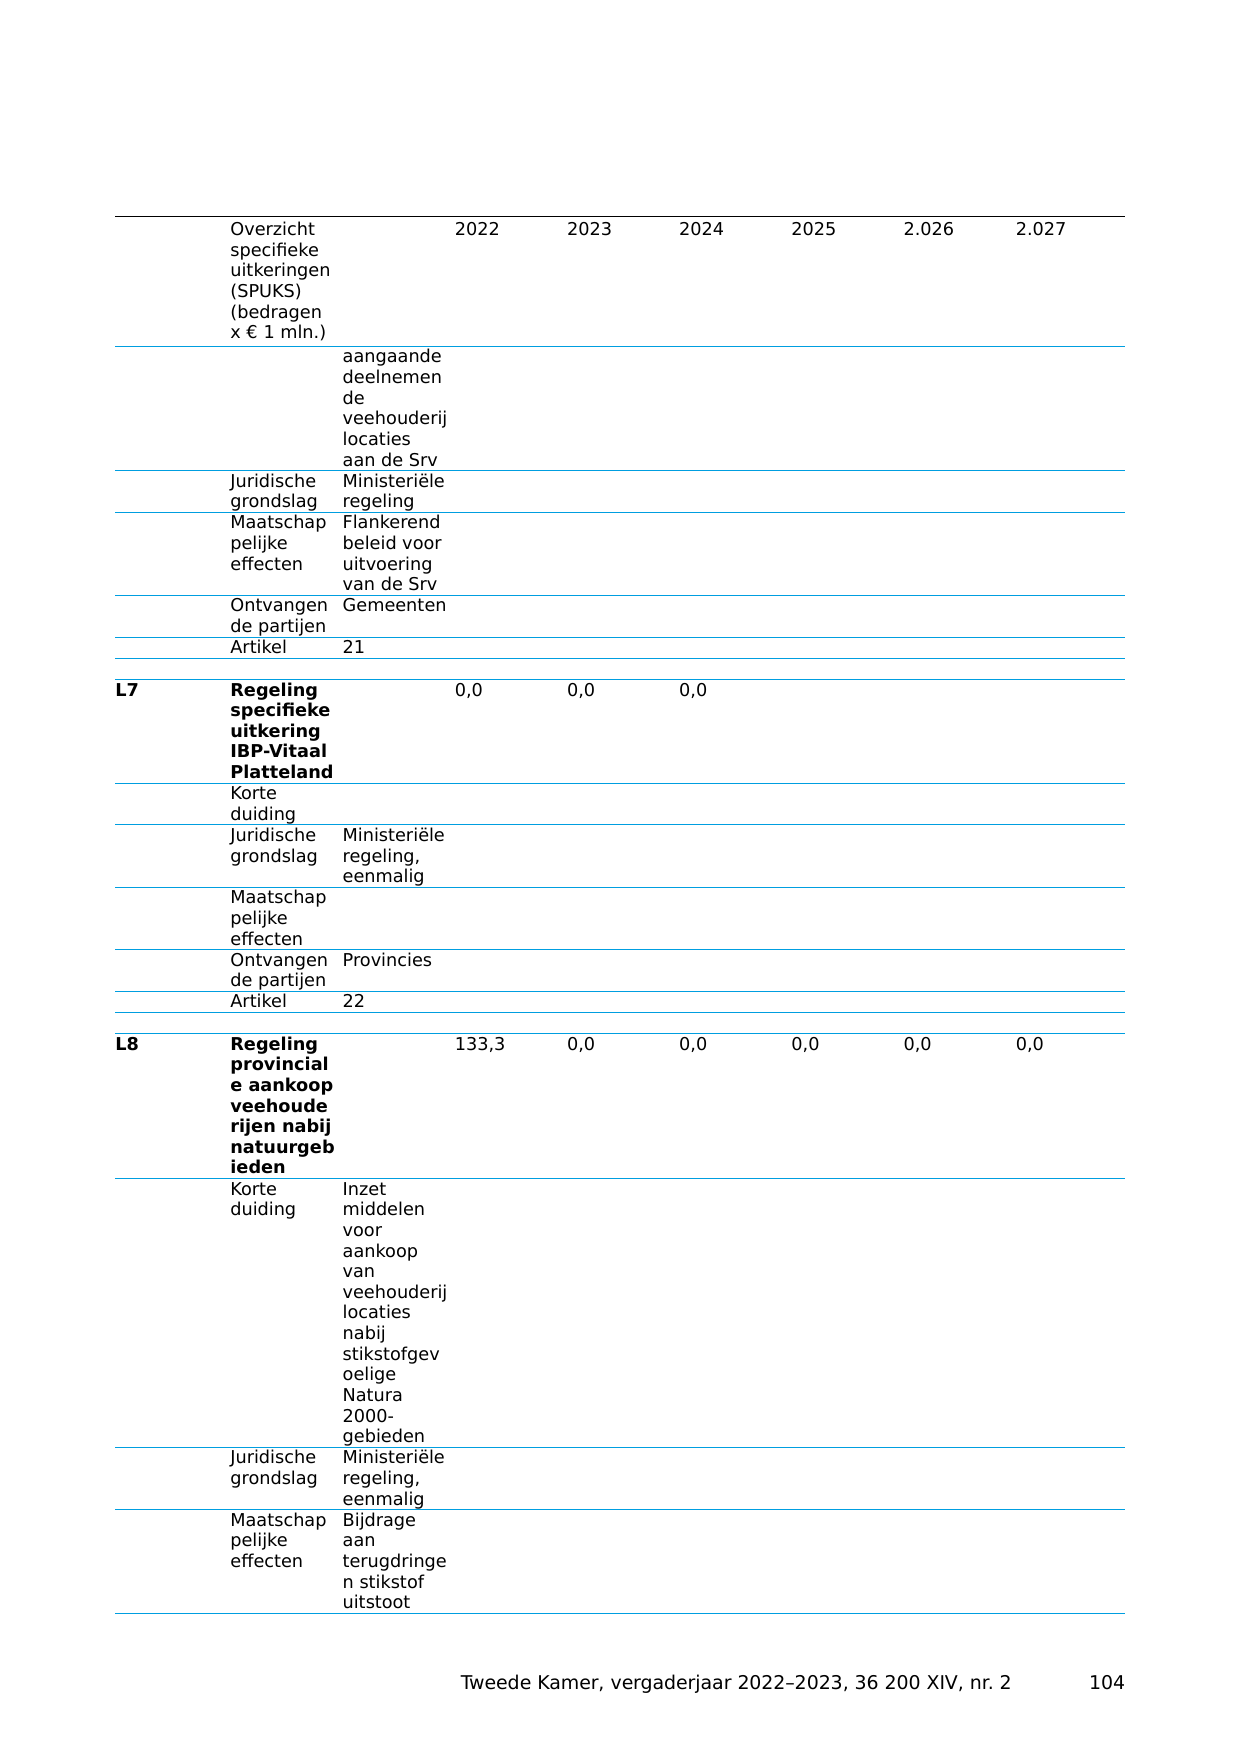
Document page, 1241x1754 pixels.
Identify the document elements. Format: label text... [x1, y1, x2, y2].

table_cell 0,0 [564, 680, 676, 783]
table_cell [900, 1448, 1013, 1509]
table_cell Maatschappelijke effecten [227, 513, 339, 595]
table_cell [340, 217, 452, 346]
table_cell 22 [340, 992, 452, 1012]
table_cell [452, 950, 564, 991]
table_cell [115, 784, 227, 824]
table_cell [452, 347, 564, 470]
table_cell Korte duiding [227, 784, 339, 824]
table_cell [452, 1510, 564, 1613]
table_cell Juridische grondslag [227, 471, 339, 512]
table_cell [1013, 825, 1125, 887]
table_cell 21 [340, 638, 452, 658]
table_cell [1013, 1013, 1125, 1033]
table_cell Ontvangende partijen [227, 596, 339, 637]
table_cell 2025 [788, 217, 900, 346]
table_cell [227, 347, 339, 470]
table_cell [564, 825, 676, 887]
table_cell [900, 659, 1013, 679]
table_cell [900, 1179, 1013, 1447]
table_cell [788, 638, 900, 658]
table_header Specifieke uitkeringen LNV [115, 191, 1125, 216]
table_cell Korte duiding [227, 1179, 339, 1447]
table_cell L7 [115, 680, 227, 783]
table_cell [788, 347, 900, 470]
table_cell 2022 [452, 217, 564, 346]
table_cell [676, 825, 788, 887]
table_cell Maatschappelijke effecten [227, 888, 339, 949]
table_cell [1013, 638, 1125, 658]
table_cell [564, 638, 676, 658]
table_cell [564, 888, 676, 949]
table_cell [564, 471, 676, 512]
table_cell [900, 596, 1013, 637]
table_cell Artikel [227, 638, 339, 658]
table_cell [900, 1013, 1013, 1033]
table_cell [900, 513, 1013, 595]
table_cell [900, 992, 1013, 1012]
table_cell Bijdrage aan terugdringen stikstof uitstoot [340, 1510, 452, 1613]
table_cell [115, 950, 227, 991]
table_cell [900, 638, 1013, 658]
table_cell [788, 992, 900, 1012]
table_cell Inzet middelen voor aankoop van veehouderijlocaties nabij stikstofgevoelige Natura 2000-gebieden [340, 1179, 452, 1447]
table_cell [788, 825, 900, 887]
table_cell [788, 1448, 900, 1509]
table_cell Regeling specifieke uitkering IBP-Vitaal Platteland [227, 680, 339, 783]
table_cell [452, 596, 564, 637]
table_cell [900, 680, 1013, 783]
table_cell [900, 471, 1013, 512]
table_cell [564, 659, 676, 679]
table_cell [1013, 992, 1125, 1012]
table_cell [900, 825, 1013, 887]
table_cell [676, 888, 788, 949]
table_cell [676, 992, 788, 1012]
table_cell [676, 638, 788, 658]
table_cell [564, 1510, 676, 1613]
table_cell [788, 596, 900, 637]
table_cell [115, 1448, 227, 1509]
table_cell [564, 1179, 676, 1447]
table_cell [1013, 1510, 1125, 1613]
table_cell [676, 513, 788, 595]
table_cell [564, 347, 676, 470]
table_cell 0,0 [900, 1034, 1013, 1178]
table_cell [900, 1510, 1013, 1613]
table_cell [115, 471, 227, 512]
table_cell 2.027 [1013, 217, 1125, 346]
table_cell [788, 888, 900, 949]
table_cell [340, 1034, 452, 1178]
table_cell [676, 784, 788, 824]
table_cell [788, 1013, 900, 1033]
table_cell 0,0 [1013, 1034, 1125, 1178]
table_cell [900, 888, 1013, 949]
table_cell [1013, 680, 1125, 783]
table_cell [1013, 950, 1125, 991]
table_cell [1013, 1179, 1125, 1447]
table_cell [115, 596, 227, 637]
table_cell Overzicht specifieke uitkeringen (SPUKS) (bedragen x € 1 mln.) [227, 217, 339, 346]
table_cell Gemeenten [340, 596, 452, 637]
table_cell [452, 825, 564, 887]
table_cell [676, 1179, 788, 1447]
table_cell [676, 471, 788, 512]
table_cell Ministeriële regeling, eenmalig [340, 1448, 452, 1509]
table_cell [115, 1013, 227, 1033]
table_cell [340, 680, 452, 783]
table_cell [115, 347, 227, 470]
table_cell Juridische grondslag [227, 1448, 339, 1509]
table_cell [452, 1013, 564, 1033]
table_cell [900, 347, 1013, 470]
table_cell Ministeriële regeling, eenmalig [340, 825, 452, 887]
table_cell [340, 784, 452, 824]
table_cell Artikel [227, 992, 339, 1012]
table_cell [676, 596, 788, 637]
table_cell [1013, 596, 1125, 637]
table_cell [676, 347, 788, 470]
table_cell [115, 888, 227, 949]
table_cell Maatschappelijke effecten [227, 1510, 339, 1613]
table_cell [676, 1013, 788, 1033]
table_cell [1013, 513, 1125, 595]
table_cell Ministeriële regeling [340, 471, 452, 512]
table_cell [676, 659, 788, 679]
table_cell 2023 [564, 217, 676, 346]
table_cell [452, 784, 564, 824]
table_cell [115, 638, 227, 658]
table_cell [452, 638, 564, 658]
table_cell [115, 825, 227, 887]
table_cell Juridische grondslag [227, 825, 339, 887]
table_cell [788, 950, 900, 991]
table_cell [452, 1448, 564, 1509]
table_cell [1013, 888, 1125, 949]
table_cell [452, 1179, 564, 1447]
table_cell Ontvangende partijen [227, 950, 339, 991]
table_cell [115, 992, 227, 1012]
table_cell 0,0 [564, 1034, 676, 1178]
table_cell [564, 513, 676, 595]
table_cell [564, 1448, 676, 1509]
table_cell [115, 217, 227, 346]
table_cell [788, 659, 900, 679]
table_cell 0,0 [452, 680, 564, 783]
table_cell [340, 1013, 452, 1033]
table_cell [1013, 347, 1125, 470]
table_cell [788, 784, 900, 824]
table_cell [1013, 1448, 1125, 1509]
table_cell [1013, 659, 1125, 679]
table_cell [227, 659, 339, 679]
table_cell [452, 992, 564, 1012]
table_cell [676, 1510, 788, 1613]
table_cell 0,0 [788, 1034, 900, 1178]
table_cell 2024 [676, 217, 788, 346]
table_cell Regeling provinciale aankoop veehouderijen nabij natuurgebieden [227, 1034, 339, 1178]
table_cell [115, 513, 227, 595]
table_cell [452, 513, 564, 595]
table_cell [564, 596, 676, 637]
table_cell [564, 784, 676, 824]
table_cell L8 [115, 1034, 227, 1178]
table_cell [340, 659, 452, 679]
table_cell [564, 992, 676, 1012]
table_cell [1013, 471, 1125, 512]
table_cell [676, 1448, 788, 1509]
table_cell [227, 1013, 339, 1033]
table_cell [788, 513, 900, 595]
table_cell aangaande deelnemende veehouderijlocaties aan de Srv [340, 347, 452, 470]
table_cell Flankerend beleid voor uitvoering van de Srv [340, 513, 452, 595]
table_cell [788, 1179, 900, 1447]
table_cell 133,3 [452, 1034, 564, 1178]
table_cell [115, 659, 227, 679]
table_cell 0,0 [676, 680, 788, 783]
table_cell [676, 950, 788, 991]
table_cell [452, 471, 564, 512]
table_cell [1013, 784, 1125, 824]
table_cell [900, 950, 1013, 991]
table_cell [452, 888, 564, 949]
table_cell [340, 888, 452, 949]
table_cell [115, 1510, 227, 1613]
table_cell 2.026 [900, 217, 1013, 346]
table_cell [900, 784, 1013, 824]
table_cell [564, 950, 676, 991]
table_cell [564, 1013, 676, 1033]
table_cell [452, 659, 564, 679]
table_cell Provincies [340, 950, 452, 991]
table_cell [788, 471, 900, 512]
table_cell 0,0 [676, 1034, 788, 1178]
table_cell [788, 1510, 900, 1613]
table_cell [115, 1179, 227, 1447]
table_cell [788, 680, 900, 783]
